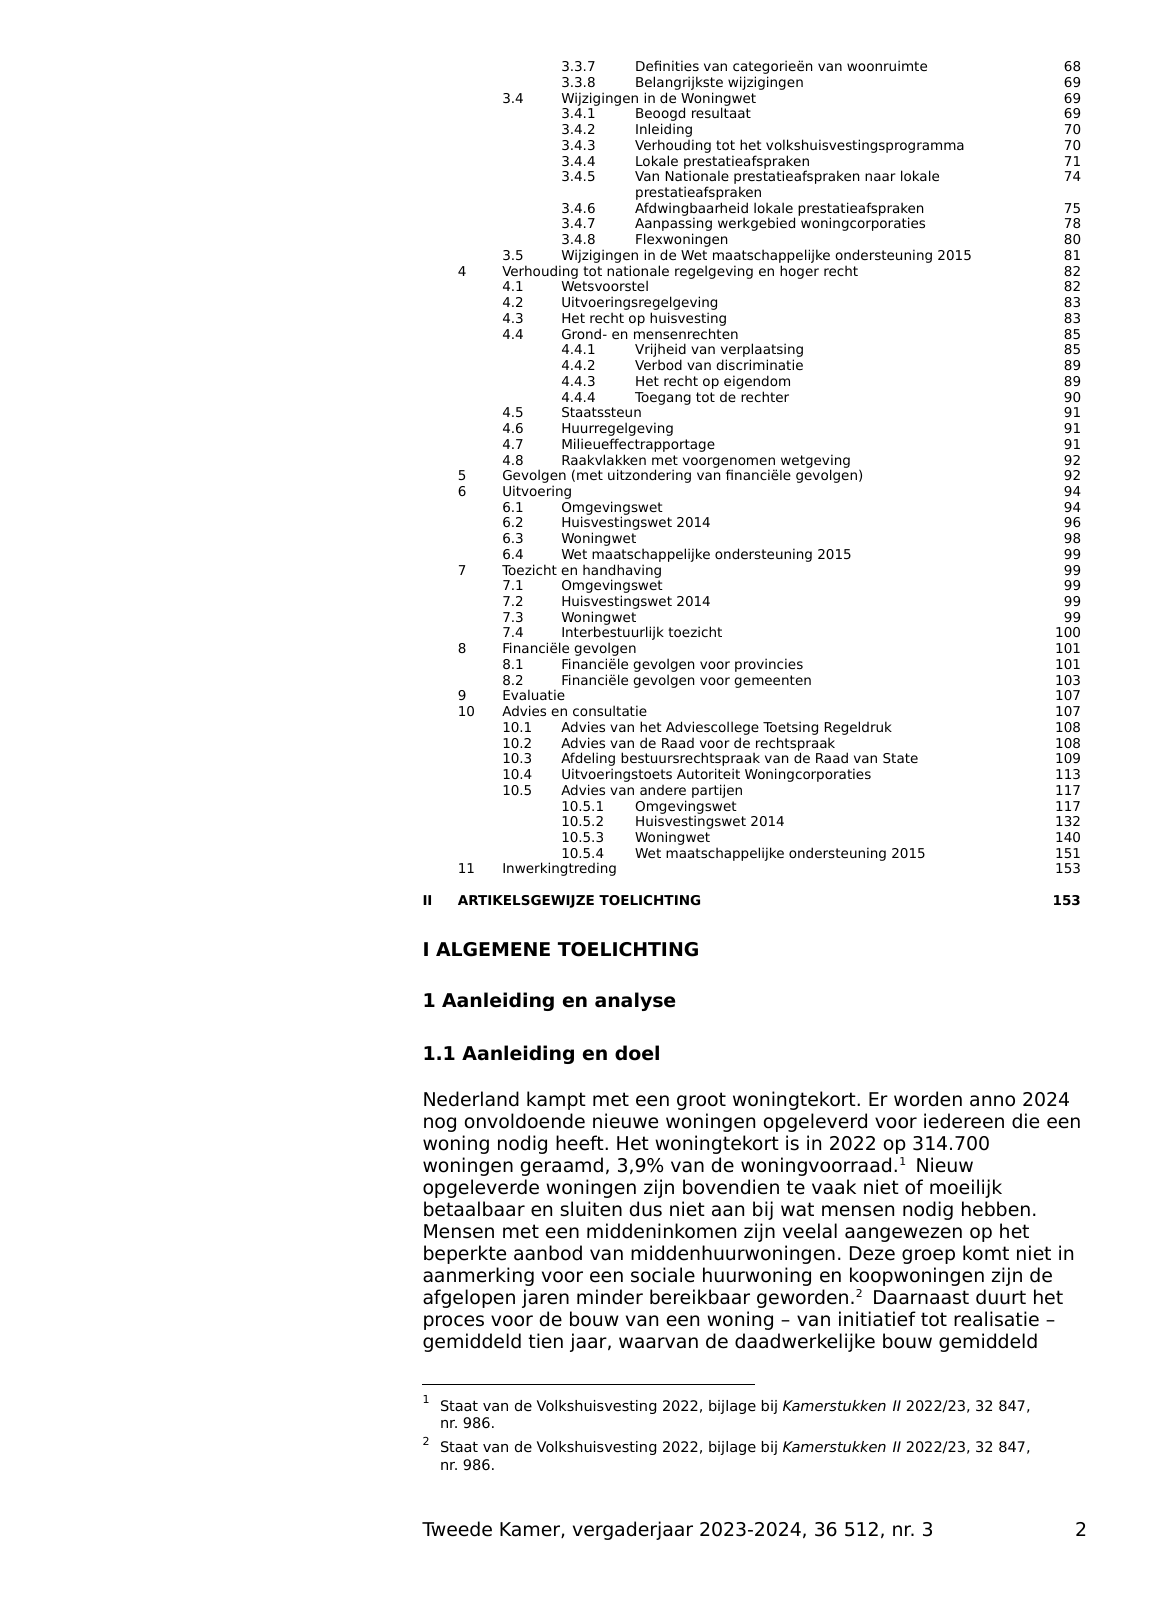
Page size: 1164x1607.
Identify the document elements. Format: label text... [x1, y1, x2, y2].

table_cell [452, 295, 496, 311]
table_cell [422, 484, 452, 499]
table_cell 99 [1028, 610, 1087, 625]
table_cell [422, 452, 452, 468]
table_cell 4.3 [496, 311, 555, 326]
table_cell [452, 657, 496, 672]
table_cell 91 [1028, 437, 1087, 452]
table_cell [452, 311, 496, 326]
table_cell [496, 830, 555, 846]
table_cell 94 [1028, 500, 1087, 515]
table_cell [422, 169, 452, 201]
table_cell 10.5.4 [555, 846, 629, 861]
table_cell Wet maatschappelijke ondersteuning 2015 [555, 547, 1027, 562]
table_cell [496, 122, 555, 138]
table_cell Huisvestingswet 2014 [629, 814, 1027, 830]
table_cell [422, 421, 452, 437]
table_cell [422, 500, 452, 515]
table_cell 91 [1028, 421, 1087, 437]
table_cell [452, 342, 496, 358]
table_cell Het recht op eigendom [629, 374, 1027, 389]
table_cell Huurregelgeving [555, 421, 1027, 437]
table_cell 10.1 [496, 720, 555, 735]
table_cell 6 [452, 484, 496, 499]
table_cell [422, 311, 452, 326]
table_cell [452, 877, 496, 893]
table_cell [452, 216, 496, 232]
table_cell 4.4.4 [555, 389, 629, 405]
table_cell [422, 59, 452, 75]
table_cell [422, 389, 452, 405]
table_cell Uitvoeringsregelgeving [555, 295, 1027, 311]
table_cell [496, 877, 555, 893]
table_cell [422, 405, 452, 421]
table_cell [422, 201, 452, 216]
text Nederland kampt met een groot woningtekort. Er worden anno 2024 nog onvoldoende nieuwe woningen opgeleverd voor iedereen die een woning nodig heeft. Het woningtekort is in 2022 op 314.700 woningen geraamd, 3,9% van de woningvoorraad. Nieuw opgeleverde woningen zijn bovendien te vaak niet of moeilijk betaalbaar en sluiten dus niet aan bij wat mensen nodig hebben. Mensen met een middeninkomen zijn veelal aangewezen op het beperkte aanbod van middenhuurwoningen. Deze groep komt niet in aanmerking voor een sociale huurwoning en koopwoningen zijn de afgelopen jaren minder bereikbaar geworden. Daarnaast duurt het proces voor de bouw van een woning – van initiatief tot realisatie – gemiddeld tien jaar, waarvan de daadwerkelijke bouw gemiddeld [422, 1089, 1087, 1353]
table_cell 92 [1028, 468, 1087, 484]
table_cell [422, 342, 452, 358]
table_cell Interbestuurlijk toezicht [555, 625, 1027, 641]
table_cell [452, 547, 496, 562]
table_cell [422, 720, 452, 735]
table_cell 3.4.5 [555, 169, 629, 201]
table_cell [452, 405, 496, 421]
table_cell 3.4 [496, 91, 555, 106]
table_cell Advies van andere partijen [555, 783, 1027, 798]
table_cell 91 [1028, 405, 1087, 421]
table_cell 153 [1028, 893, 1087, 908]
table_cell [452, 374, 496, 389]
table_cell 8.2 [496, 673, 555, 688]
table_cell 103 [1028, 673, 1087, 688]
table_cell [422, 295, 452, 311]
table_cell Grond- en mensenrechten [555, 326, 1027, 342]
table_cell 10 [452, 704, 496, 720]
table_cell 94 [1028, 484, 1087, 499]
table_cell [422, 735, 452, 751]
table_cell [422, 216, 452, 232]
table_cell 10.3 [496, 751, 555, 767]
table_cell [452, 75, 496, 91]
table_cell [422, 374, 452, 389]
table_cell [422, 232, 452, 248]
table_cell Belangrijkste wijzigingen [629, 75, 1027, 91]
table_cell 80 [1028, 232, 1087, 248]
table_cell Uitvoeringstoets Autoriteit Woningcorporaties [555, 767, 1027, 783]
table_cell Advies van het Adviescollege Toetsing Regeldruk [555, 720, 1027, 735]
subtitle 1.1 Aanleiding en doel [422, 1042, 1087, 1064]
table_cell Milieueffectrapportage [555, 437, 1027, 452]
table_cell 108 [1028, 735, 1087, 751]
table_cell [452, 358, 496, 374]
table_cell [422, 248, 452, 263]
table_cell 78 [1028, 216, 1087, 232]
table_cell 70 [1028, 138, 1087, 153]
table_cell 69 [1028, 75, 1087, 91]
table_cell [422, 106, 452, 122]
table_cell [422, 531, 452, 547]
table_cell [422, 767, 452, 783]
table_cell [452, 515, 496, 531]
table_cell [422, 358, 452, 374]
table_cell [422, 814, 452, 830]
table_cell 99 [1028, 563, 1087, 578]
table_cell [452, 673, 496, 688]
table_cell 7.4 [496, 625, 555, 641]
table_cell [422, 625, 452, 641]
table_cell 107 [1028, 688, 1087, 704]
table_cell 10.5.1 [555, 798, 629, 814]
table_cell [496, 798, 555, 814]
table_cell [452, 437, 496, 452]
table_cell [452, 735, 496, 751]
table_cell [496, 154, 555, 169]
table_cell Gevolgen (met uitzondering van financiële gevolgen) [496, 468, 1027, 484]
table_cell Wet maatschappelijke ondersteuning 2015 [629, 846, 1027, 861]
table_cell 113 [1028, 767, 1087, 783]
table_cell 75 [1028, 201, 1087, 216]
table_cell [422, 91, 452, 106]
table_cell Huisvestingswet 2014 [555, 594, 1027, 609]
table_cell 89 [1028, 358, 1087, 374]
table_cell [422, 563, 452, 578]
table_cell 10.5.3 [555, 830, 629, 846]
table_cell [452, 91, 496, 106]
table_cell Definities van categorieën van woonruimte [629, 59, 1027, 75]
table_cell 3.4.2 [555, 122, 629, 138]
table_cell [452, 169, 496, 201]
table_cell [422, 515, 452, 531]
table_cell [452, 122, 496, 138]
table_cell [629, 877, 1027, 893]
table_cell [422, 279, 452, 295]
table_cell [452, 594, 496, 609]
table_cell [422, 75, 452, 91]
table_cell 83 [1028, 295, 1087, 311]
table_cell 5 [452, 468, 496, 484]
table_cell [422, 578, 452, 594]
table_cell [452, 232, 496, 248]
table_cell [422, 264, 452, 279]
table_cell Wetsvoorstel [555, 279, 1027, 295]
table_cell Toegang tot de rechter [629, 389, 1027, 405]
table_cell [422, 154, 452, 169]
table_cell 11 [452, 861, 496, 877]
table_cell Van Nationale prestatieafspraken naar lokale prestatieafspraken [629, 169, 1027, 201]
table_cell 74 [1028, 169, 1087, 201]
table_cell 4.7 [496, 437, 555, 452]
table_cell [452, 783, 496, 798]
table_cell Verhouding tot het volkshuisvestingsprogramma [629, 138, 1027, 153]
table_cell 107 [1028, 704, 1087, 720]
table_cell 132 [1028, 814, 1087, 830]
table_cell [452, 154, 496, 169]
table_cell 117 [1028, 798, 1087, 814]
table_cell ARTIKELSGEWIJZE TOELICHTING [452, 893, 1027, 908]
table_cell [496, 59, 555, 75]
table_cell Advies en consultatie [496, 704, 1027, 720]
table_cell [496, 232, 555, 248]
table_cell Advies van de Raad voor de rechtspraak [555, 735, 1027, 751]
table_cell 6.1 [496, 500, 555, 515]
table_cell [496, 374, 555, 389]
table_cell 83 [1028, 311, 1087, 326]
table_cell 3.5 [496, 248, 555, 263]
table_cell 4.4 [496, 326, 555, 342]
table_cell Lokale prestatieafspraken [629, 154, 1027, 169]
table_cell 3.3.7 [555, 59, 629, 75]
table_cell Raakvlakken met voorgenomen wetgeving [555, 452, 1027, 468]
table_cell [452, 625, 496, 641]
table_cell [422, 657, 452, 672]
table_cell [452, 248, 496, 263]
table_cell 70 [1028, 122, 1087, 138]
table_cell 4.1 [496, 279, 555, 295]
table_cell Verhouding tot nationale regelgeving en hoger recht [496, 264, 1027, 279]
table_cell [452, 610, 496, 625]
table_cell [422, 437, 452, 452]
table_cell 92 [1028, 452, 1087, 468]
table_cell [422, 704, 452, 720]
table_cell [422, 641, 452, 657]
table_cell Financiële gevolgen voor provincies [555, 657, 1027, 672]
table_cell 6.3 [496, 531, 555, 547]
table_cell 7 [452, 563, 496, 578]
table_cell [496, 342, 555, 358]
table_cell 98 [1028, 531, 1087, 547]
table_cell Inleiding [629, 122, 1027, 138]
table_cell [452, 751, 496, 767]
table_cell [422, 468, 452, 484]
table_cell 71 [1028, 154, 1087, 169]
table_cell [422, 783, 452, 798]
table_cell II [422, 893, 452, 908]
table_cell 4.4.2 [555, 358, 629, 374]
table_cell [452, 767, 496, 783]
table_cell [452, 326, 496, 342]
table_cell Financiële gevolgen voor gemeenten [555, 673, 1027, 688]
table_cell [496, 138, 555, 153]
table_cell 3.4.4 [555, 154, 629, 169]
table_cell 4.6 [496, 421, 555, 437]
table_cell [422, 122, 452, 138]
table_cell [422, 610, 452, 625]
table_cell [452, 106, 496, 122]
table_cell [496, 201, 555, 216]
table_cell [422, 846, 452, 861]
table_cell [452, 500, 496, 515]
table_cell 7.2 [496, 594, 555, 609]
table_cell Wijzigingen in de Woningwet [555, 91, 1027, 106]
table_cell [452, 814, 496, 830]
text Staat van de Volkshuisvesting 2022, bijlage bij Kamerstukken II 2022/23, 32 847, nr. 986. [422, 1393, 1087, 1432]
table_cell [452, 531, 496, 547]
table_cell [496, 216, 555, 232]
table_cell Aanpassing werkgebied woningcorporaties [629, 216, 1027, 232]
table_cell [452, 846, 496, 861]
table_cell 108 [1028, 720, 1087, 735]
table_cell Omgevingswet [555, 578, 1027, 594]
table_cell [452, 830, 496, 846]
table_cell 8.1 [496, 657, 555, 672]
table_cell Wijzigingen in de Wet maatschappelijke ondersteuning 2015 [555, 248, 1027, 263]
table_cell 85 [1028, 342, 1087, 358]
table_cell [452, 452, 496, 468]
table_cell [452, 138, 496, 153]
table_cell 4.8 [496, 452, 555, 468]
table_cell 90 [1028, 389, 1087, 405]
table_cell Beoogd resultaat [629, 106, 1027, 122]
table_cell Huisvestingswet 2014 [555, 515, 1027, 531]
table_cell 6.4 [496, 547, 555, 562]
table_cell [452, 421, 496, 437]
table_cell [422, 326, 452, 342]
table_cell 69 [1028, 106, 1087, 122]
table_cell Woningwet [555, 610, 1027, 625]
table_cell 9 [452, 688, 496, 704]
table_cell [422, 138, 452, 153]
table_cell 4 [452, 264, 496, 279]
table_cell [452, 389, 496, 405]
table_cell 10.2 [496, 735, 555, 751]
table_cell 7.3 [496, 610, 555, 625]
table_cell 151 [1028, 846, 1087, 861]
table_cell 69 [1028, 91, 1087, 106]
table_cell [555, 877, 629, 893]
table_cell 10.5 [496, 783, 555, 798]
table_cell 101 [1028, 657, 1087, 672]
table_cell 89 [1028, 374, 1087, 389]
table_cell [422, 594, 452, 609]
table_cell 3.4.3 [555, 138, 629, 153]
table_cell Afdwingbaarheid lokale prestatieafspraken [629, 201, 1027, 216]
table_cell [422, 673, 452, 688]
table_cell [422, 751, 452, 767]
table_cell 3.4.1 [555, 106, 629, 122]
table_cell [452, 201, 496, 216]
table_cell 4.2 [496, 295, 555, 311]
text Staat van de Volkshuisvesting 2022, bijlage bij Kamerstukken II 2022/23, 32 847, nr. 986. [422, 1435, 1087, 1474]
table_cell 10.4 [496, 767, 555, 783]
table_cell 4.4.3 [555, 374, 629, 389]
table_cell 4.5 [496, 405, 555, 421]
table_cell 4.4.1 [555, 342, 629, 358]
table_cell [422, 861, 452, 877]
table_cell [422, 877, 452, 893]
table_cell 85 [1028, 326, 1087, 342]
table_cell Verbod van discriminatie [629, 358, 1027, 374]
table_cell [452, 279, 496, 295]
subtitle 1 Aanleiding en analyse [422, 990, 1087, 1012]
table_cell 82 [1028, 279, 1087, 295]
table_cell [496, 169, 555, 201]
table_cell 8 [452, 641, 496, 657]
table_cell Inwerkingtreding [496, 861, 1027, 877]
table_cell 99 [1028, 578, 1087, 594]
table_cell 99 [1028, 547, 1087, 562]
table_cell [496, 389, 555, 405]
table_cell 117 [1028, 783, 1087, 798]
table_cell 6.2 [496, 515, 555, 531]
table_cell 82 [1028, 264, 1087, 279]
table_cell 96 [1028, 515, 1087, 531]
table_cell 3.4.8 [555, 232, 629, 248]
table_cell 3.4.7 [555, 216, 629, 232]
subtitle I ALGEMENE TOELICHTING [422, 938, 1087, 960]
table_cell [422, 688, 452, 704]
table_cell 100 [1028, 625, 1087, 641]
table_cell 3.4.6 [555, 201, 629, 216]
table_cell [452, 59, 496, 75]
table_cell 7.1 [496, 578, 555, 594]
table_cell Omgevingswet [629, 798, 1027, 814]
table_cell [496, 358, 555, 374]
table_cell 99 [1028, 594, 1087, 609]
table_cell [496, 814, 555, 830]
table_cell [496, 846, 555, 861]
table_cell Financiële gevolgen [496, 641, 1027, 657]
table_cell Woningwet [629, 830, 1027, 846]
table_cell 101 [1028, 641, 1087, 657]
table_cell Het recht op huisvesting [555, 311, 1027, 326]
table_cell Afdeling bestuursrechtspraak van de Raad van State [555, 751, 1027, 767]
table_cell [452, 578, 496, 594]
table_cell 140 [1028, 830, 1087, 846]
table_cell [422, 798, 452, 814]
table_cell [422, 547, 452, 562]
table_cell [1028, 877, 1087, 893]
table_cell [422, 830, 452, 846]
table_cell 153 [1028, 861, 1087, 877]
table_cell 3.3.8 [555, 75, 629, 91]
table_cell 109 [1028, 751, 1087, 767]
table_cell Flexwoningen [629, 232, 1027, 248]
table_cell Vrijheid van verplaatsing [629, 342, 1027, 358]
table_cell Toezicht en handhaving [496, 563, 1027, 578]
table_cell Omgevingswet [555, 500, 1027, 515]
table_cell [452, 798, 496, 814]
table_cell [496, 75, 555, 91]
table_cell Uitvoering [496, 484, 1027, 499]
table_cell Woningwet [555, 531, 1027, 547]
table_cell Staatssteun [555, 405, 1027, 421]
table_cell Evaluatie [496, 688, 1027, 704]
table_cell [452, 720, 496, 735]
table_cell 10.5.2 [555, 814, 629, 830]
table_cell 81 [1028, 248, 1087, 263]
table_cell 68 [1028, 59, 1087, 75]
table_cell [496, 106, 555, 122]
